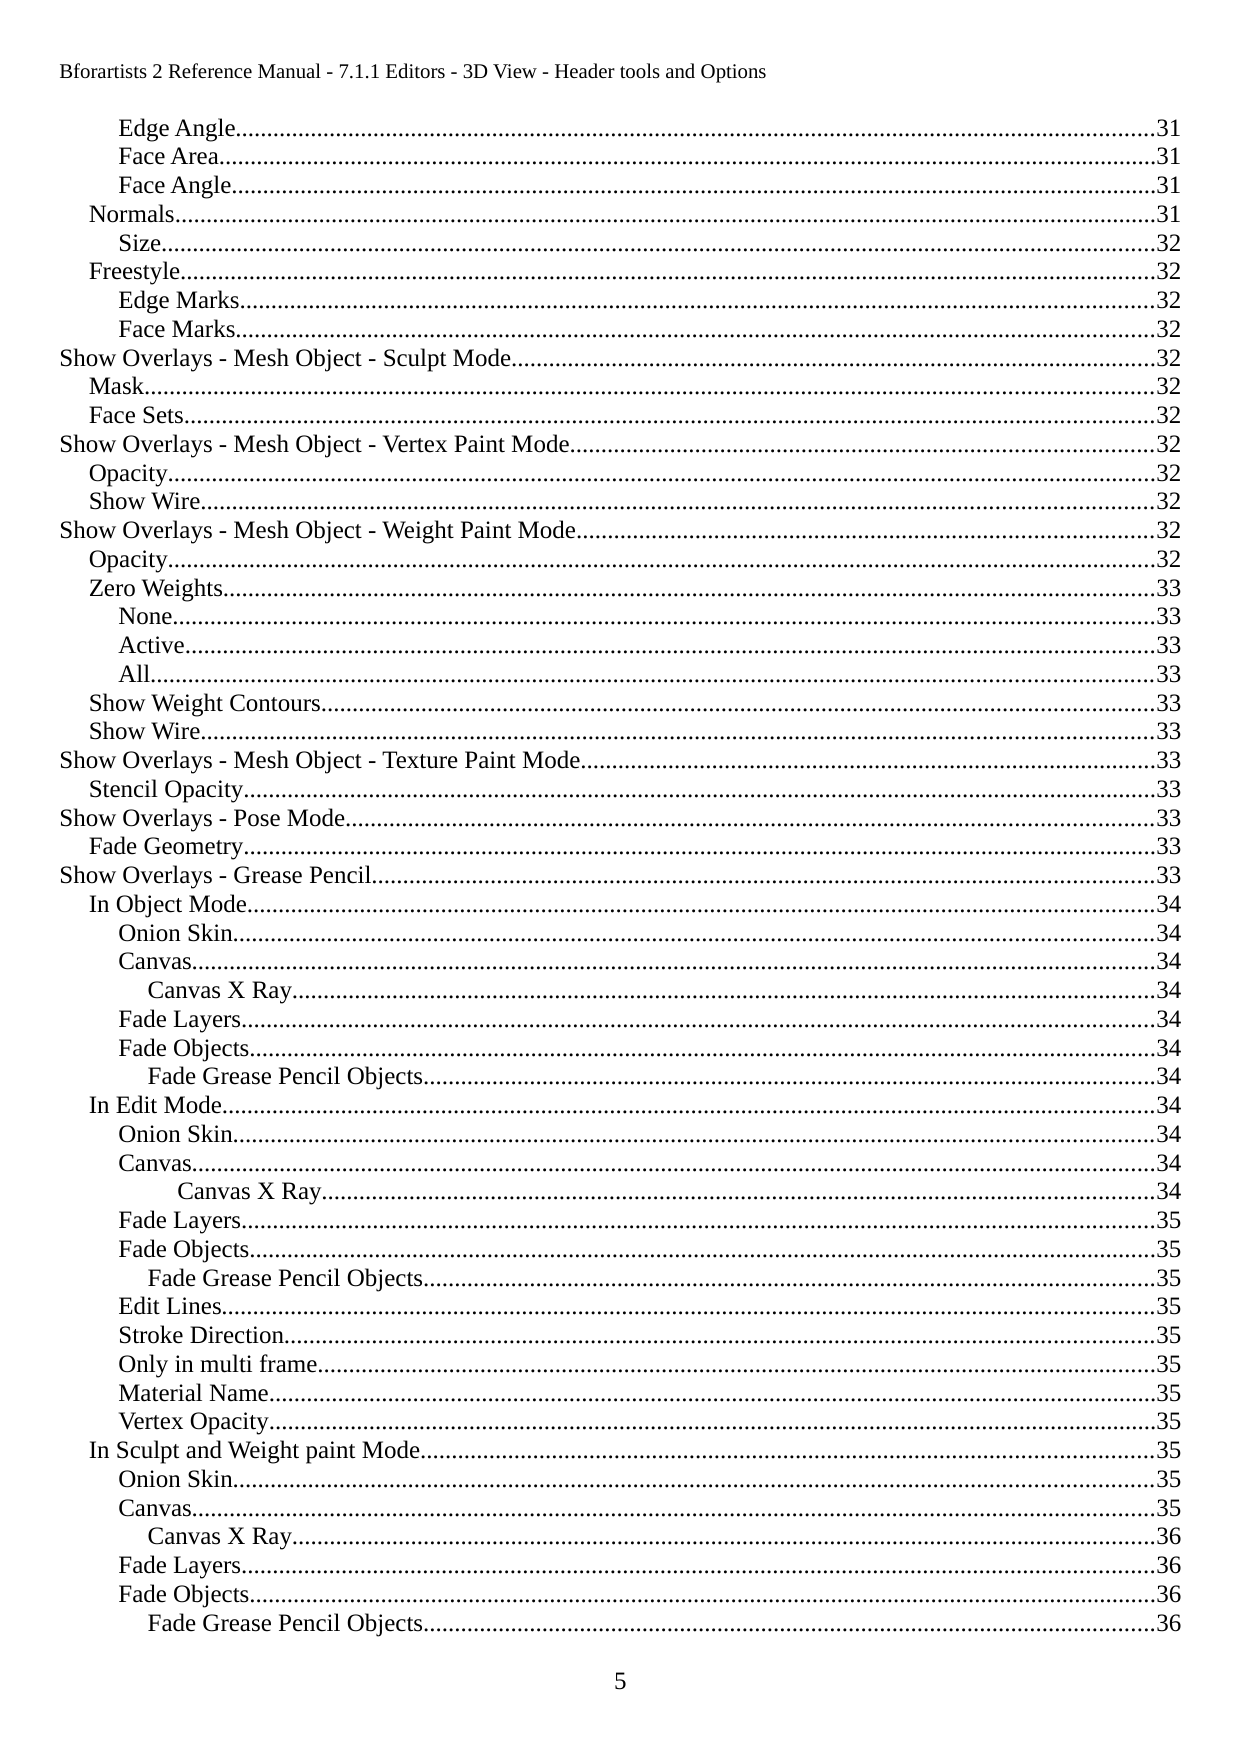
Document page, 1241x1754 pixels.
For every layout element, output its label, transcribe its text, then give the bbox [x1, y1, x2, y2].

text Canvas X Ray 34 [177, 1176, 1181, 1205]
text Fade Grease Pencil Objects 36 [147, 1608, 1181, 1636]
text Edge Marks 32 [118, 285, 1181, 314]
text Onion Skin 35 [118, 1464, 1181, 1493]
text Fade Grease Pencil Objects 35 [147, 1263, 1181, 1291]
text Edge Angle 31 [118, 113, 1181, 141]
text Stroke Direction 35 [118, 1320, 1181, 1349]
text Fade Objects 34 [118, 1033, 1181, 1061]
text None 33 [118, 601, 1181, 630]
text Canvas 34 [118, 1148, 1181, 1176]
text Fade Layers 34 [118, 1004, 1181, 1033]
text Onion Skin 34 [118, 1119, 1181, 1148]
text Onion Skin 34 [118, 918, 1181, 946]
text Show Overlays - Grease Pencil 33 [59, 860, 1181, 889]
text Active 33 [118, 630, 1181, 659]
text Size 32 [118, 228, 1181, 256]
text Canvas X Ray 36 [147, 1521, 1181, 1550]
text Zero Weights 33 [88, 573, 1181, 601]
text Face Sets 32 [88, 400, 1181, 429]
text Mask 32 [88, 371, 1181, 400]
text Face Marks 32 [118, 314, 1181, 343]
text Opacity 32 [88, 544, 1181, 573]
text Fade Layers 35 [118, 1205, 1181, 1234]
text Fade Geometry 33 [88, 831, 1181, 860]
text Show Weight Contours 33 [88, 688, 1181, 716]
text Show Overlays - Mesh Object - Weight Paint Mode 32 [59, 515, 1181, 544]
text Show Overlays - Pose Mode 33 [59, 803, 1181, 831]
text Opacity 32 [88, 458, 1181, 486]
text Face Area 31 [118, 141, 1181, 170]
text In Sculpt and Weight paint Mode 35 [88, 1435, 1181, 1464]
text In Object Mode 34 [88, 889, 1181, 918]
text Show Overlays - Mesh Object - Sculpt Mode 32 [59, 343, 1181, 371]
text Show Overlays - Mesh Object - Texture Paint Mode 33 [59, 745, 1181, 774]
text In Edit Mode 34 [88, 1090, 1181, 1119]
text Face Angle 31 [118, 170, 1181, 199]
text Fade Layers 36 [118, 1550, 1181, 1579]
text Canvas 34 [118, 946, 1181, 975]
text Fade Objects 35 [118, 1234, 1181, 1263]
text Fade Grease Pencil Objects 34 [147, 1061, 1181, 1090]
text Show Wire 32 [88, 486, 1181, 515]
text Fade Objects 36 [118, 1579, 1181, 1608]
text Show Wire 33 [88, 716, 1181, 745]
text Show Overlays - Mesh Object - Vertex Paint Mode 32 [59, 429, 1181, 458]
text All 33 [118, 659, 1181, 688]
text Canvas X Ray 34 [147, 975, 1181, 1004]
text Stencil Opacity 33 [88, 774, 1181, 803]
text Only in multi frame 35 [118, 1349, 1181, 1378]
text Normals 31 [88, 199, 1181, 228]
text Canvas 35 [118, 1493, 1181, 1521]
text Edit Lines 35 [118, 1291, 1181, 1320]
text Freestyle 32 [88, 256, 1181, 285]
text Vertex Opacity 35 [118, 1406, 1181, 1435]
text Material Name 35 [118, 1378, 1181, 1406]
